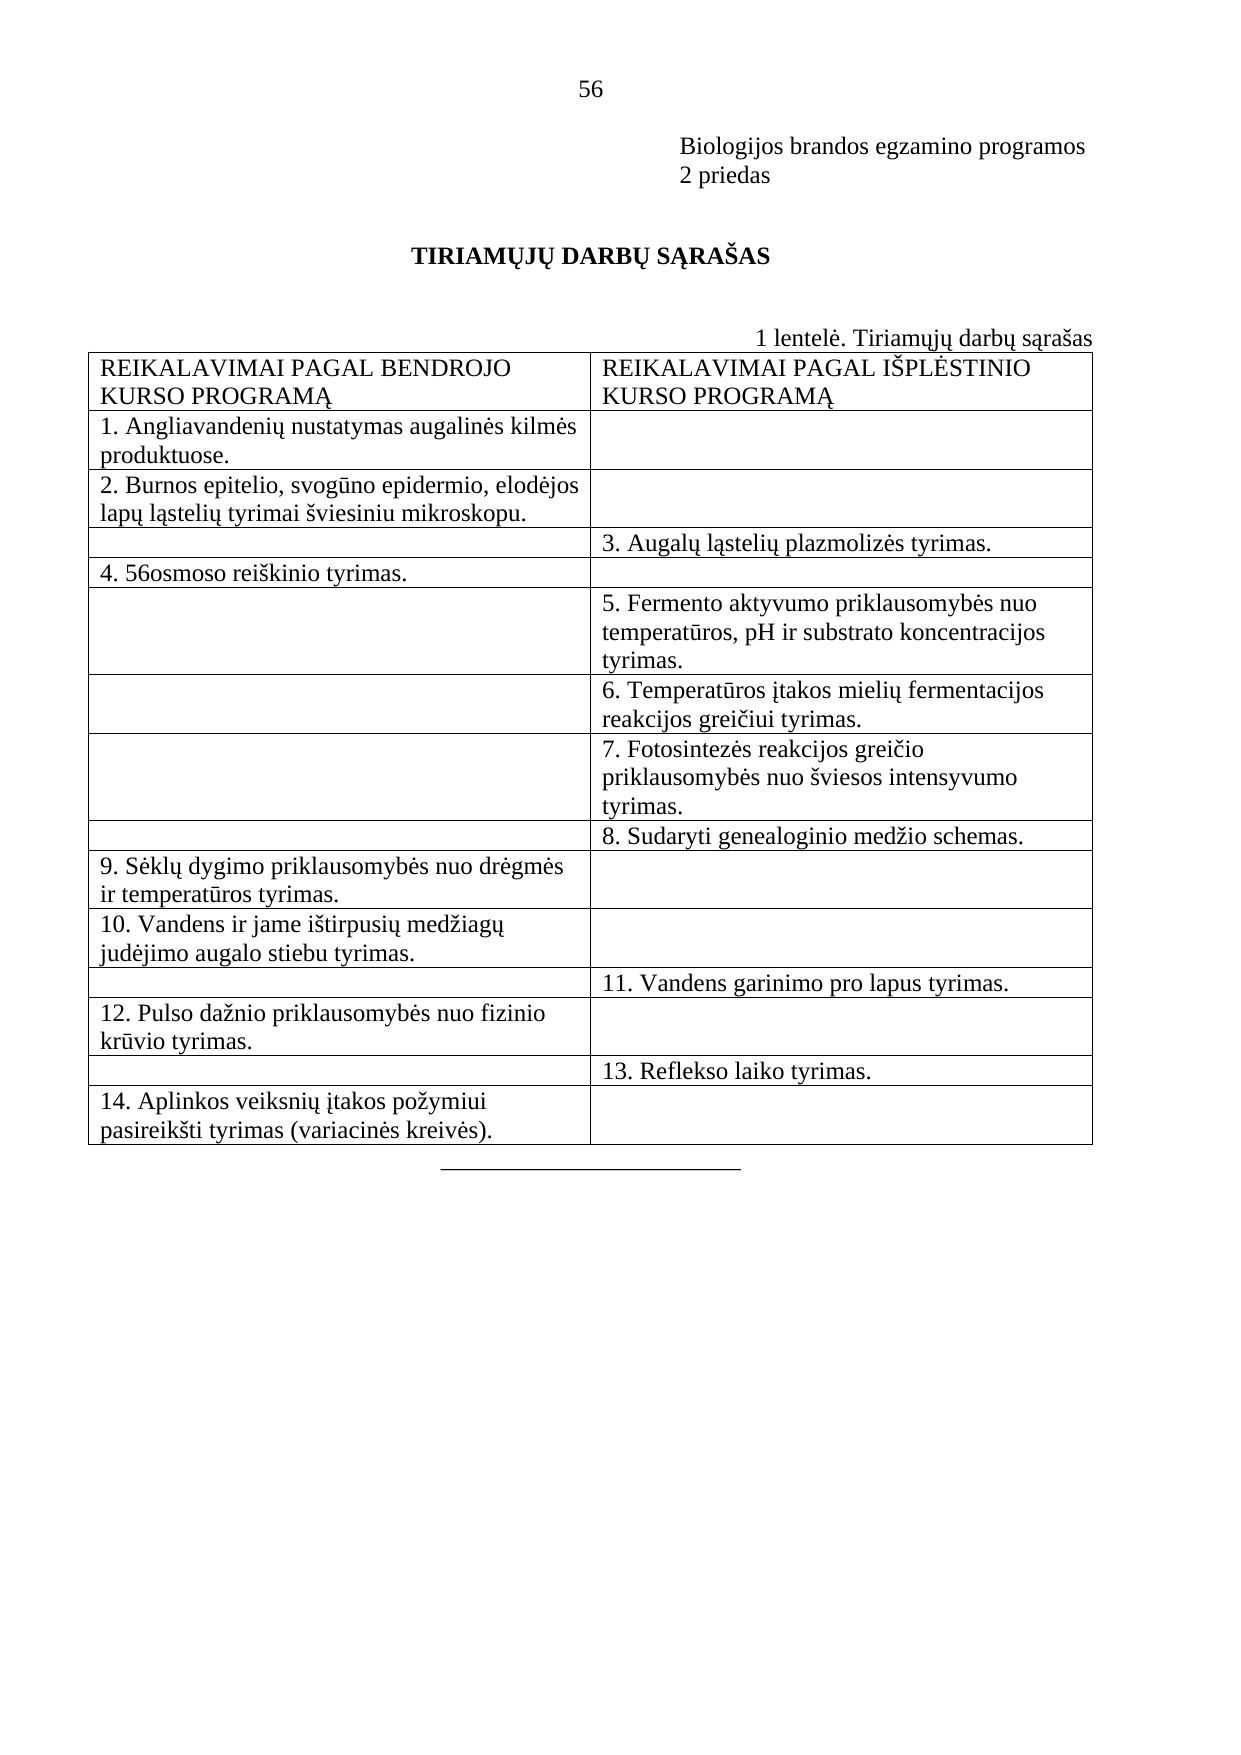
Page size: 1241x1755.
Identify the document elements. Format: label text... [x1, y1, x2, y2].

text 2 priedas [679, 160, 1093, 189]
table_cell [591, 909, 1092, 967]
table_cell 3. Augalų ląstelių plazmolizės tyrimas. [591, 528, 1092, 557]
table_cell [89, 528, 590, 557]
table_cell 4. 1osmoso reiškinio tyrimas. [89, 558, 590, 587]
table_cell [591, 470, 1092, 527]
table_cell 2. Burnos epitelio, svogūno epidermio, elodėjos lapų ląstelių tyrimai šviesiniu mikroskopu. [89, 470, 590, 527]
table_cell 10. Vandens ir jame ištirpusių medžiagų judėjimo augalo stiebu tyrimas. [89, 909, 590, 967]
table_cell [591, 411, 1092, 469]
table_cell 12. Pulso dažnio priklausomybės nuo fizinio krūvio tyrimas. [89, 998, 590, 1055]
table_cell 5. Fermento aktyvumo priklausomybės nuo temperatūros, pH ir substrato koncentracijos tyrimas. [591, 588, 1092, 674]
table_cell [591, 998, 1092, 1055]
table_cell 1. Angliavandenių nustatymas augalinės kilmės produktuose. [89, 411, 590, 469]
table_cell 6. Temperatūros įtakos mielių fermentacijos reakcijos greičiui tyrimas. [591, 675, 1092, 733]
table_cell 7. Fotosintezės reakcijos greičio priklausomybės nuo šviesos intensyvumo tyrimas. [591, 734, 1092, 820]
text Biologijos brandos egzamino programos [679, 131, 1093, 160]
table_cell [89, 675, 590, 733]
table_cell 8. Sudaryti genealoginio medžio schemas. [591, 821, 1092, 850]
table_cell [89, 588, 590, 674]
table_cell 14. Aplinkos veiksnių įtakos požymiui pasireikšti tyrimas (variacinės kreivės). [89, 1086, 590, 1143]
table_cell 9. Sėklų dygimo priklausomybės nuo drėgmės ir temperatūros tyrimas. [89, 851, 590, 908]
text ________________________ [89, 1145, 1093, 1173]
text 1 lentelė. Tiriamųjų darbų sąrašas [89, 323, 1093, 352]
table_cell [89, 968, 590, 997]
table_header REIKALAVIMAI PAGAL BENDROJO KURSO PROGRAMĄ [89, 353, 590, 410]
table_cell [89, 821, 590, 850]
table_header REIKALAVIMAI PAGAL IŠPLĖSTINIO KURSO PROGRAMĄ [591, 353, 1092, 410]
table_cell 11. Vandens garinimo pro lapus tyrimas. [591, 968, 1092, 997]
table_cell [89, 1056, 590, 1085]
table_cell 13. Reflekso laiko tyrimas. [591, 1056, 1092, 1085]
table_cell [591, 851, 1092, 908]
table_cell [591, 558, 1092, 587]
text TIRIAMŲJŲ DARBŲ SĄRAŠAS [89, 241, 1093, 270]
table_cell [591, 1086, 1092, 1143]
table_cell [89, 734, 590, 820]
